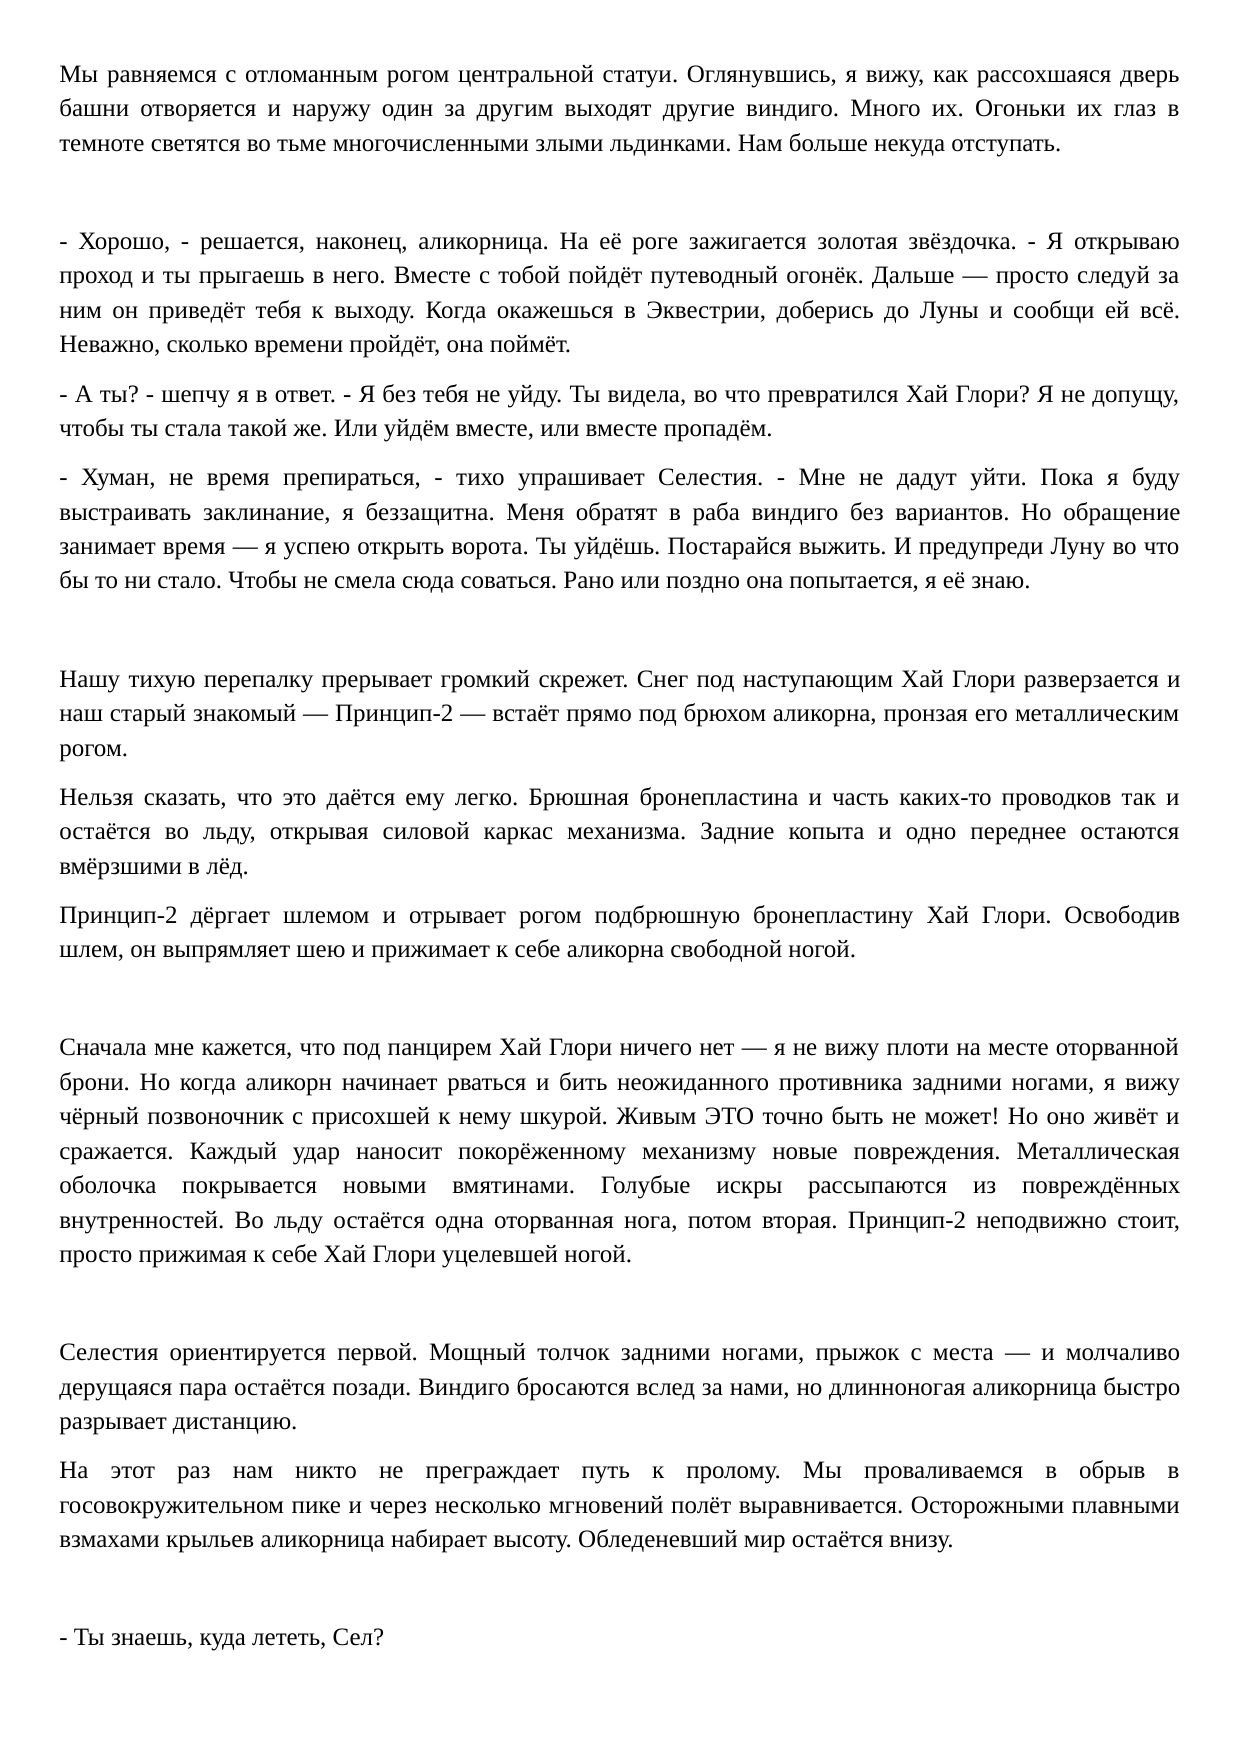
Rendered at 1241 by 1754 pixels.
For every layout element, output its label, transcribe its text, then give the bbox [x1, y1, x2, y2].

text Нельзя сказать, что это даётся ему легко. Брюшная бронепластина и часть каких-то проводков так и остаётся во льду, открывая силовой каркас механизма. Задние копыта и одно переднее остаются вмёрзшими в лёд. [59, 782, 1181, 879]
text - А ты? - шепчу я в ответ. - Я без тебя не уйду. Ты видела, во что превратился Хай Глори? Я не допущу, чтобы ты стала такой же. Или уйдём вместе, или вместе пропадём. [59, 379, 1181, 442]
text - Хорошо, - решается, наконец, аликорница. На её роге зажигается золотая звёздочка. - Я открываю проход и ты прыгаешь в него. Вместе с тобой пойдёт путеводный огонёк. Дальше — просто следуй за ним он приведёт тебя к выходу. Когда окажешься в Эквестрии, доберись до Луны и сообщи ей всё. Неважно, сколько времени пройдёт, она поймёт. [59, 226, 1181, 358]
text Нашу тихую перепалку прерывает громкий скрежет. Снег под наступающим Хай Глори разверзается и наш старый знакомый — Принцип-2 — встаёт прямо под брюхом аликорна, пронзая его металлическим рогом. [59, 664, 1181, 761]
text Сначала мне кажется, что под панцирем Хай Глори ничего нет — я не вижу плоти на месте оторванной брони. Но когда аликорн начинает рваться и бить неожиданного противника задними ногами, я вижу чёрный позвоночник с присохшей к нему шкурой. Живым ЭТО точно быть не может! Но оно живёт и сражается. Каждый удар наносит покорёженному механизму новые повреждения. Металлическая оболочка покрывается новыми вмятинами. Голубые искры рассыпаются из повреждённых внутренностей. Во льду остаётся одна оторванная нога, потом вторая. Принцип-2 неподвижно стоит, просто прижимая к себе Хай Глори уцелевшей ногой. [59, 1032, 1181, 1268]
text На этот раз нам никто не преграждает путь к пролому. Мы проваливаемся в обрыв в госовокружительном пике и через несколько мгновений полёт выравнивается. Осторожными плавными взмахами крыльев аликорница набирает высоту. Обледеневший мир остаётся внизу. [59, 1455, 1181, 1553]
text - Ты знаешь, куда лететь, Сел? [59, 1622, 1181, 1651]
text Мы равняемся с отломанным рогом центральной статуи. Оглянувшись, я вижу, как рассохшаяся дверь башни отворяется и наружу один за другим выходят другие виндиго. Много их. Огоньки их глаз в темноте светятся во тьме многочисленными злыми льдинками. Нам больше некуда отступать. [59, 59, 1181, 157]
text Принцип-2 дёргает шлемом и отрывает рогом подбрюшную бронепластину Хай Глори. Освободив шлем, он выпрямляет шею и прижимает к себе аликорна свободной ногой. [59, 900, 1181, 963]
text Селестия ориентируется первой. Мощный толчок задними ногами, прыжок с места — и молчаливо дерущаяся пара остаётся позади. Виндиго бросаются вслед за нами, но длинноногая аликорница быстро разрывает дистанцию. [59, 1337, 1181, 1435]
text - Хуман, не время препираться, - тихо упрашивает Селестия. - Мне не дадут уйти. Пока я буду выстраивать заклинание, я беззащитна. Меня обратят в раба виндиго без вариантов. Но обращение занимает время — я успею открыть ворота. Ты уйдёшь. Постарайся выжить. И предупреди Луну во что бы то ни стало. Чтобы не смела сюда соваться. Рано или поздно она попытается, я её знаю. [59, 462, 1181, 594]
